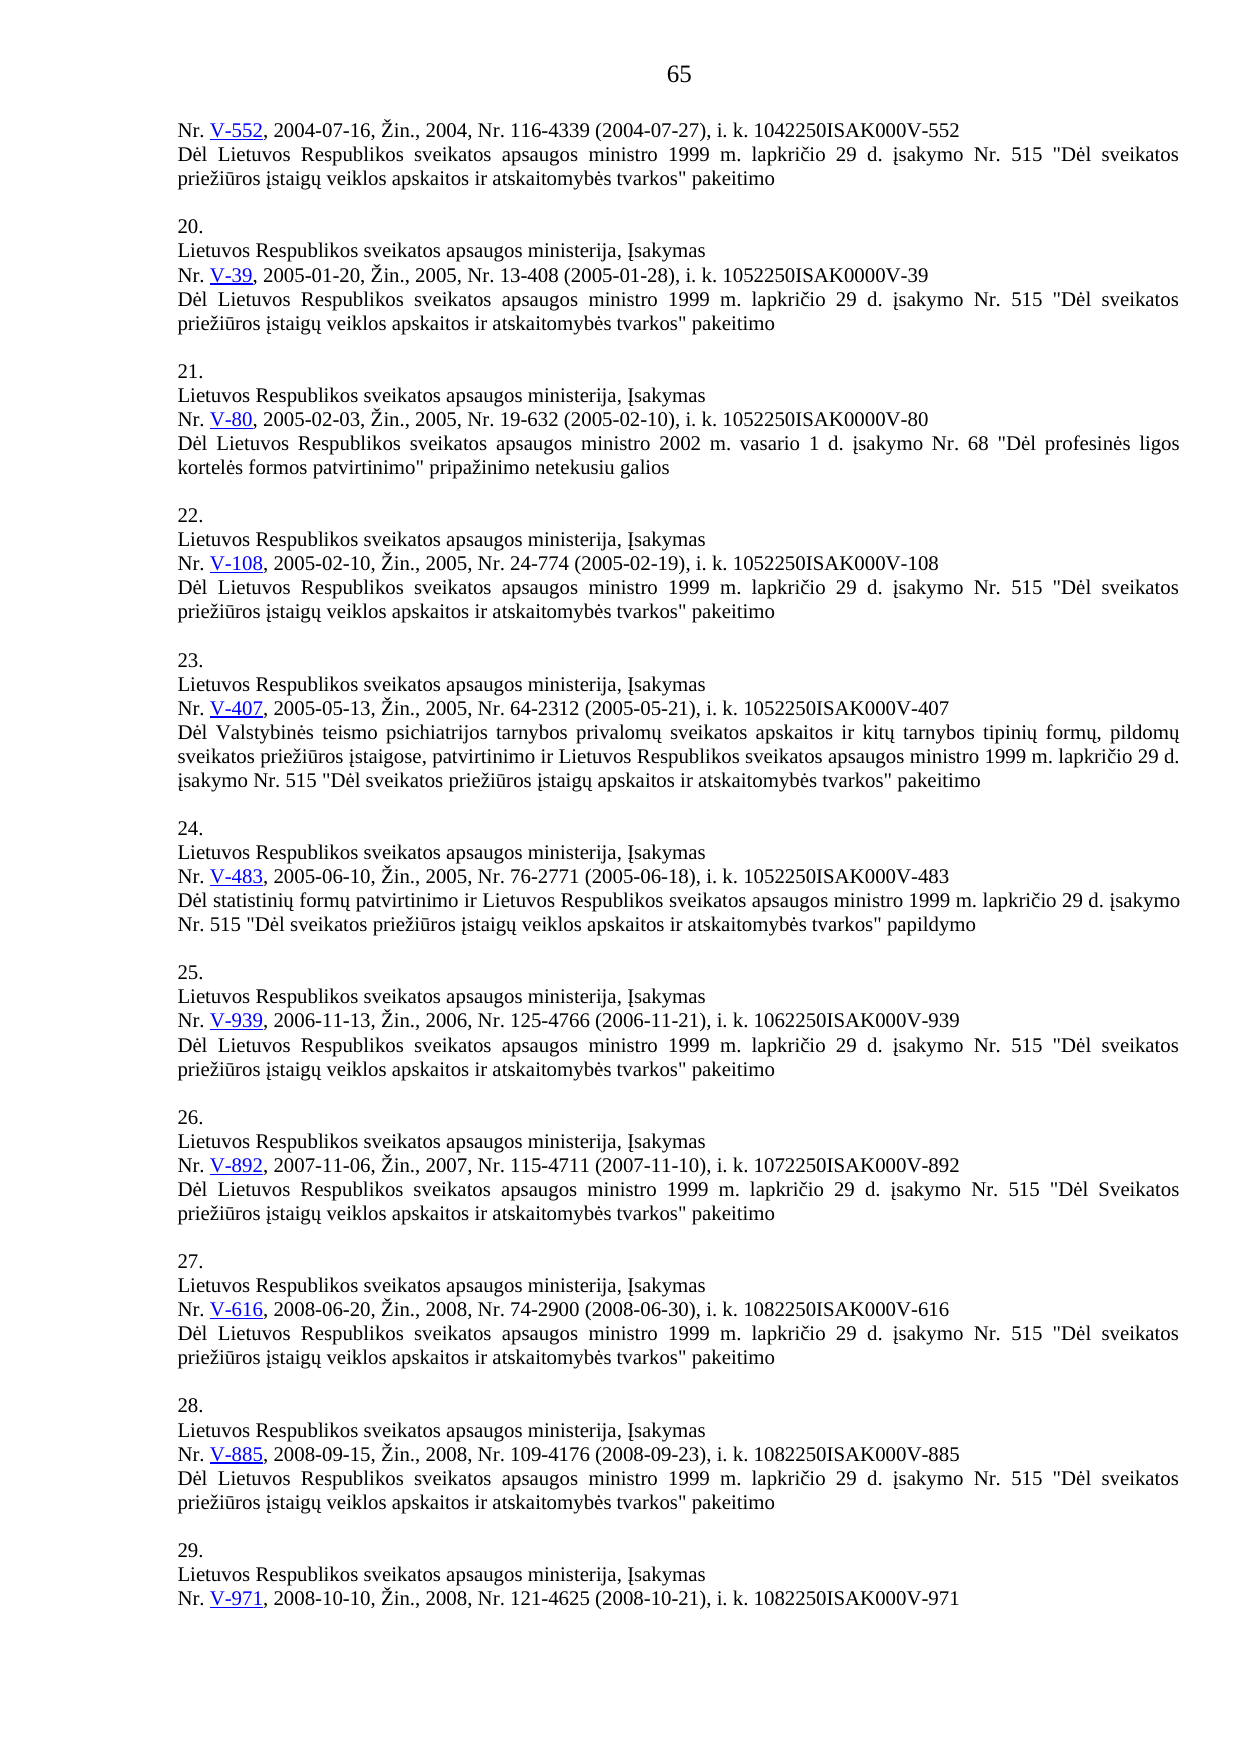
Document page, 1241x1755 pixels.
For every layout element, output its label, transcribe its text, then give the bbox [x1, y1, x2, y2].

text Lietuvos Respublikos sveikatos apsaugos ministerija, Įsakymas [177, 238, 1181, 262]
text 24. [177, 816, 1181, 840]
text Dėl Lietuvos Respublikos sveikatos apsaugos ministro 1999 m. lapkričio 29 d. įsakymo Nr. 515 "Dėl Sveikatos priežiūros įstaigų veiklos apskaitos ir atskaitomybės tvarkos" pakeitimo [177, 1177, 1181, 1225]
text Lietuvos Respublikos sveikatos apsaugos ministerija, Įsakymas [177, 1129, 1181, 1153]
text Dėl Lietuvos Respublikos sveikatos apsaugos ministro 1999 m. lapkričio 29 d. įsakymo Nr. 515 "Dėl sveikatos priežiūros įstaigų veiklos apskaitos ir atskaitomybės tvarkos" pakeitimo [177, 1466, 1181, 1514]
text Nr. V-885, 2008-09-15, Žin., 2008, Nr. 109-4176 (2008-09-23), i. k. 1082250ISAK000V-885 [177, 1442, 1181, 1466]
text 20. [177, 214, 1181, 238]
text Dėl Lietuvos Respublikos sveikatos apsaugos ministro 1999 m. lapkričio 29 d. įsakymo Nr. 515 "Dėl sveikatos priežiūros įstaigų veiklos apskaitos ir atskaitomybės tvarkos" pakeitimo [177, 142, 1181, 190]
text Nr. V-939, 2006-11-13, Žin., 2006, Nr. 125-4766 (2006-11-21), i. k. 1062250ISAK000V-939 [177, 1008, 1181, 1032]
text 27. [177, 1249, 1181, 1273]
text Lietuvos Respublikos sveikatos apsaugos ministerija, Įsakymas [177, 383, 1181, 407]
text Lietuvos Respublikos sveikatos apsaugos ministerija, Įsakymas [177, 1417, 1181, 1442]
text 23. [177, 647, 1181, 672]
text Dėl Lietuvos Respublikos sveikatos apsaugos ministro 1999 m. lapkričio 29 d. įsakymo Nr. 515 "Dėl sveikatos priežiūros įstaigų veiklos apskaitos ir atskaitomybės tvarkos" pakeitimo [177, 1321, 1181, 1369]
text Dėl Lietuvos Respublikos sveikatos apsaugos ministro 1999 m. lapkričio 29 d. įsakymo Nr. 515 "Dėl sveikatos priežiūros įstaigų veiklos apskaitos ir atskaitomybės tvarkos" pakeitimo [177, 575, 1181, 623]
text Dėl Lietuvos Respublikos sveikatos apsaugos ministro 1999 m. lapkričio 29 d. įsakymo Nr. 515 "Dėl sveikatos priežiūros įstaigų veiklos apskaitos ir atskaitomybės tvarkos" pakeitimo [177, 1032, 1181, 1081]
text 28. [177, 1393, 1181, 1417]
text Nr. V-483, 2005-06-10, Žin., 2005, Nr. 76-2771 (2005-06-18), i. k. 1052250ISAK000V-483 [177, 864, 1181, 888]
text 29. [177, 1538, 1181, 1562]
text Lietuvos Respublikos sveikatos apsaugos ministerija, Įsakymas [177, 527, 1181, 551]
text Nr. V-39, 2005-01-20, Žin., 2005, Nr. 13-408 (2005-01-28), i. k. 1052250ISAK0000V-39 [177, 262, 1181, 287]
text Lietuvos Respublikos sveikatos apsaugos ministerija, Įsakymas [177, 672, 1181, 696]
text Nr. V-80, 2005-02-03, Žin., 2005, Nr. 19-632 (2005-02-10), i. k. 1052250ISAK0000V-80 [177, 407, 1181, 431]
text Dėl Valstybinės teismo psichiatrijos tarnybos privalomų sveikatos apskaitos ir kitų tarnybos tipinių formų, pildomų sveikatos priežiūros įstaigose, patvirtinimo ir Lietuvos Respublikos sveikatos apsaugos ministro 1999 m. lapkričio 29 d. įsakymo Nr. 515 "Dėl sveikatos priežiūros įstaigų apskaitos ir atskaitomybės tvarkos" pakeitimo [177, 720, 1181, 792]
text Nr. V-971, 2008-10-10, Žin., 2008, Nr. 121-4625 (2008-10-21), i. k. 1082250ISAK000V-971 [177, 1586, 1181, 1610]
text Nr. V-108, 2005-02-10, Žin., 2005, Nr. 24-774 (2005-02-19), i. k. 1052250ISAK000V-108 [177, 551, 1181, 575]
text Nr. V-407, 2005-05-13, Žin., 2005, Nr. 64-2312 (2005-05-21), i. k. 1052250ISAK000V-407 [177, 696, 1181, 720]
text Dėl Lietuvos Respublikos sveikatos apsaugos ministro 2002 m. vasario 1 d. įsakymo Nr. 68 "Dėl profesinės ligos kortelės formos patvirtinimo" pripažinimo netekusiu galios [177, 431, 1181, 479]
text Nr. V-552, 2004-07-16, Žin., 2004, Nr. 116-4339 (2004-07-27), i. k. 1042250ISAK000V-552 [177, 118, 1181, 142]
text Dėl Lietuvos Respublikos sveikatos apsaugos ministro 1999 m. lapkričio 29 d. įsakymo Nr. 515 "Dėl sveikatos priežiūros įstaigų veiklos apskaitos ir atskaitomybės tvarkos" pakeitimo [177, 287, 1181, 335]
text 22. [177, 503, 1181, 527]
text 26. [177, 1105, 1181, 1129]
text 25. [177, 960, 1181, 984]
text Nr. V-892, 2007-11-06, Žin., 2007, Nr. 115-4711 (2007-11-10), i. k. 1072250ISAK000V-892 [177, 1153, 1181, 1177]
text 21. [177, 359, 1181, 383]
text Lietuvos Respublikos sveikatos apsaugos ministerija, Įsakymas [177, 1562, 1181, 1586]
text Lietuvos Respublikos sveikatos apsaugos ministerija, Įsakymas [177, 1273, 1181, 1297]
text Nr. V-616, 2008-06-20, Žin., 2008, Nr. 74-2900 (2008-06-30), i. k. 1082250ISAK000V-616 [177, 1297, 1181, 1321]
text Lietuvos Respublikos sveikatos apsaugos ministerija, Įsakymas [177, 840, 1181, 864]
text Dėl statistinių formų patvirtinimo ir Lietuvos Respublikos sveikatos apsaugos ministro 1999 m. lapkričio 29 d. įsakymo Nr. 515 "Dėl sveikatos priežiūros įstaigų veiklos apskaitos ir atskaitomybės tvarkos" papildymo [177, 888, 1181, 936]
text Lietuvos Respublikos sveikatos apsaugos ministerija, Įsakymas [177, 984, 1181, 1008]
